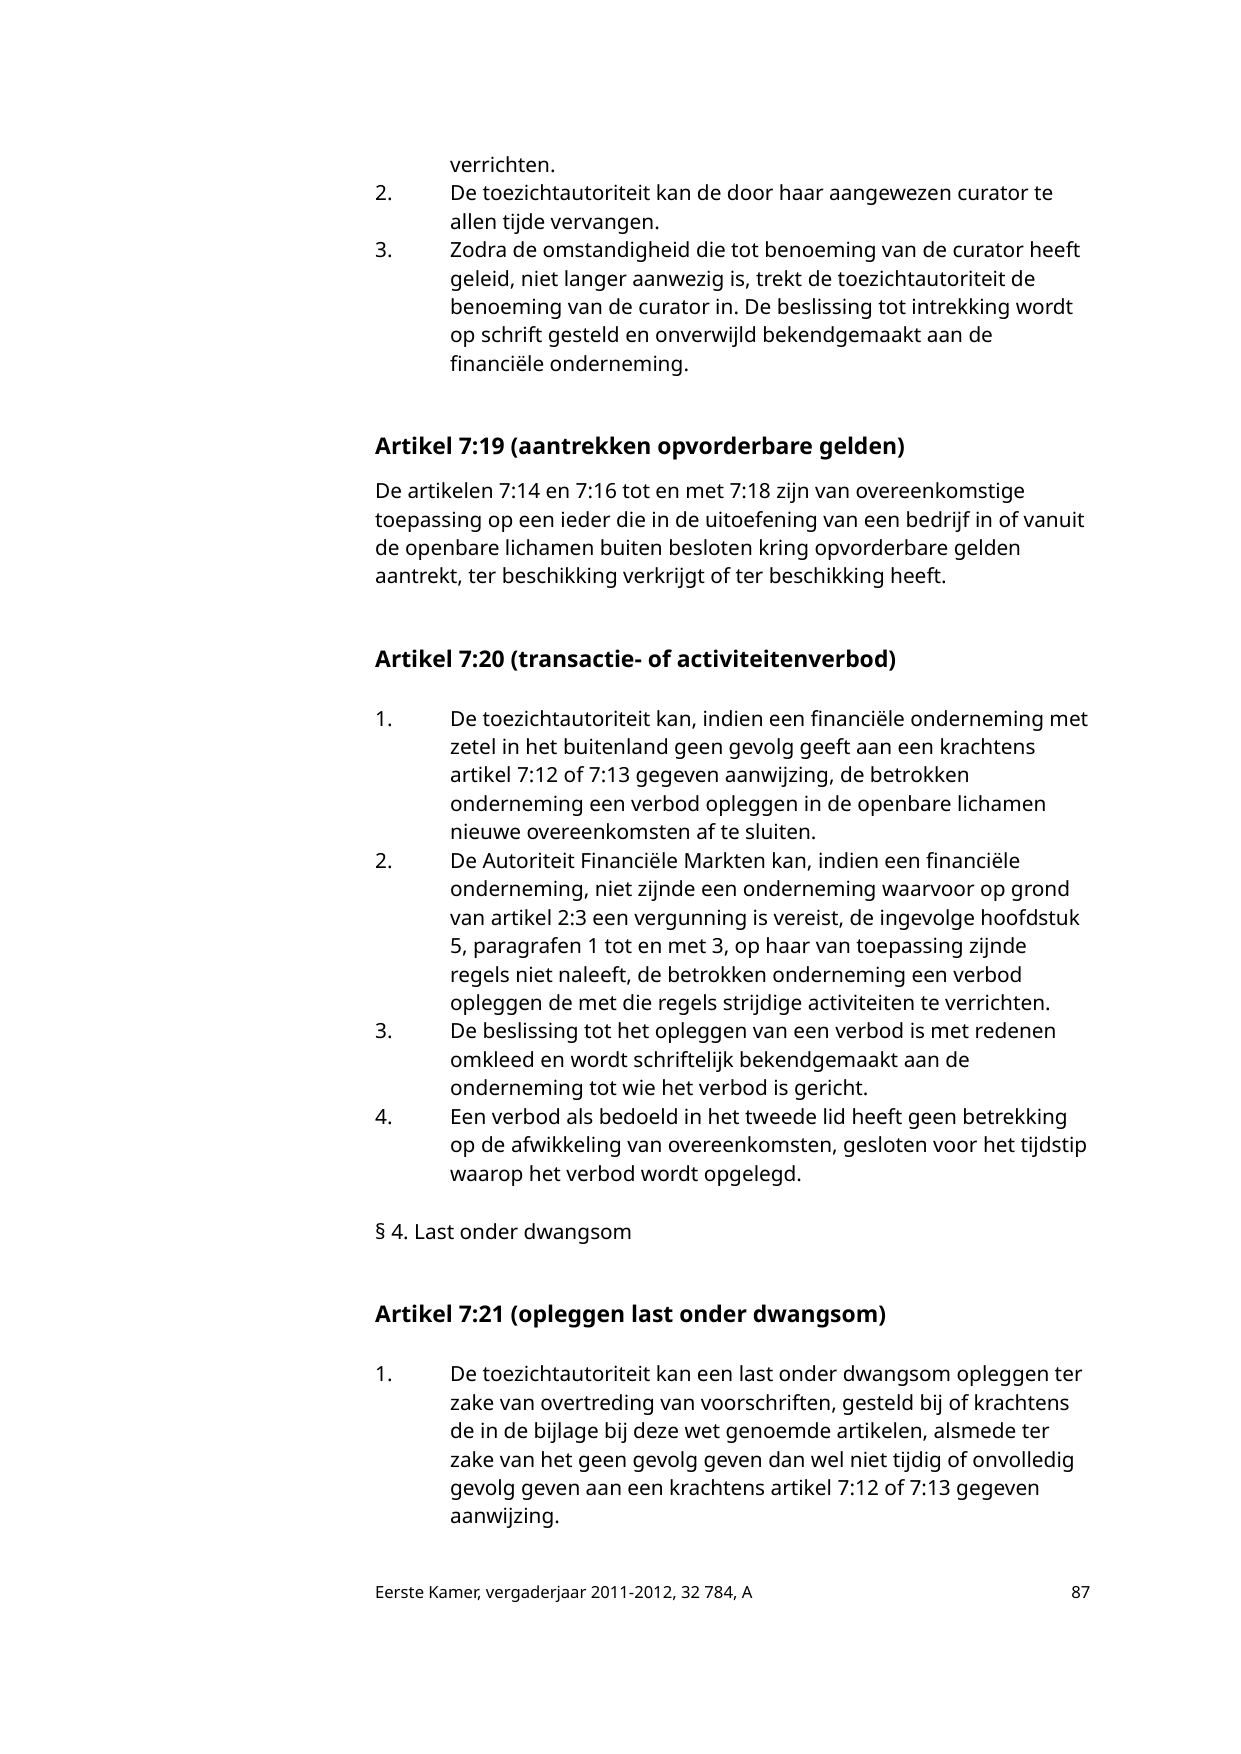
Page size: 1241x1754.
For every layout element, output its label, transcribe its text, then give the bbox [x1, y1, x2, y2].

list Een verbod als bedoeld in het tweede lid heeft geen betrekking op de afwikkeling van overeenkomsten, gesloten voor het tijdstip waarop het verbod wordt opgelegd. [375, 1102, 1090, 1187]
subtitle § 4. Last onder dwangsom [375, 1217, 1090, 1246]
list De toezichtautoriteit kan de door haar aangewezen curator te allen tijde vervangen. [375, 178, 1090, 235]
subtitle Artikel 7:21 (opleggen last onder dwangsom) [375, 1298, 1090, 1329]
list De toezichtautoriteit kan, indien een financiële onderneming met zetel in het buitenland geen gevolg geeft aan een krachtens artikel 7:12 of 7:13 gegeven aanwijzing, de betrokken onderneming een verbod opleggen in de openbare lichamen nieuwe overeenkomsten af te sluiten. [375, 704, 1090, 846]
subtitle Artikel 7:20 (transactie- of activiteitenverbod) [375, 642, 1090, 674]
list De toezichtautoriteit kan een last onder dwangsom opleggen ter zake van overtreding van voorschriften, gesteld bij of krachtens de in de bijlage bij deze wet genoemde artikelen, alsmede ter zake van het geen gevolg geven dan wel niet tijdig of onvolledig gevolg geven aan een krachtens artikel 7:12 of 7:13 gegeven aanwijzing. [375, 1359, 1090, 1530]
subtitle Artikel 7:19 (aantrekken opvorderbare gelden) [375, 430, 1090, 461]
list De Autoriteit Financiële Markten kan, indien een financiële onderneming, niet zijnde een onderneming waarvoor op grond van artikel 2:3 een vergunning is vereist, de ingevolge hoofdstuk 5, paragrafen 1 tot en met 3, op haar van toepassing zijnde regels niet naleeft, de betrokken onderneming een verbod opleggen de met die regels strijdige activiteiten te verrichten. [375, 846, 1090, 1017]
text De artikelen 7:14 en 7:16 tot en met 7:18 zijn van overeenkomstige toepassing op een ieder die in de uitoefening van een bedrijf in of vanuit de openbare lichamen buiten besloten kring opvorderbare gelden aantrekt, ter beschikking verkrijgt of ter beschikking heeft. [375, 476, 1090, 590]
list verrichten. [375, 150, 1090, 178]
list Zodra de omstandigheid die tot benoeming van de curator heeft geleid, niet langer aanwezig is, trekt de toezichtautoriteit de benoeming van de curator in. De beslissing tot intrekking wordt op schrift gesteld en onverwijld bekendgemaakt aan de financiële onderneming. [375, 235, 1090, 377]
list De beslissing tot het opleggen van een verbod is met redenen omkleed en wordt schriftelijk bekendgemaakt aan de onderneming tot wie het verbod is gericht. [375, 1017, 1090, 1102]
